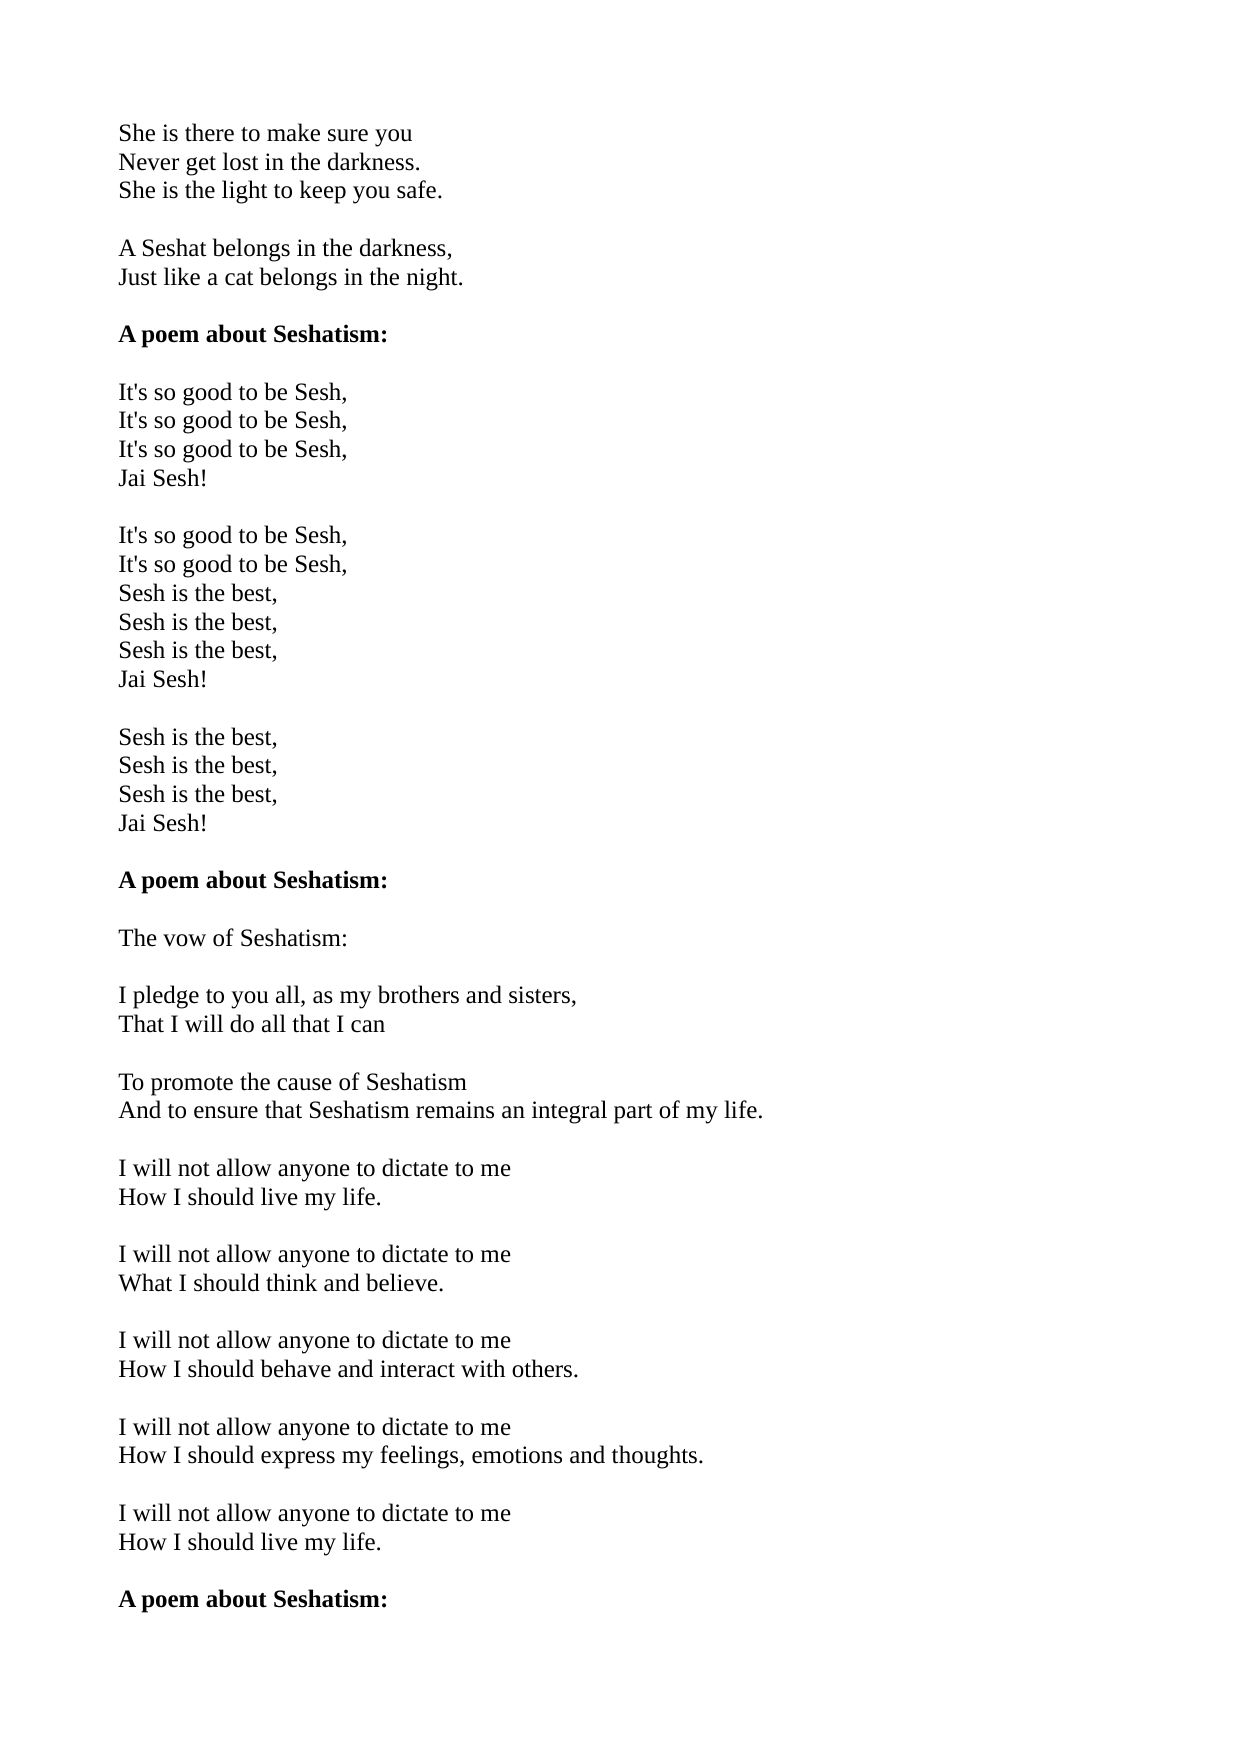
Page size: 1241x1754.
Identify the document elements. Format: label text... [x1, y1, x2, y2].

text I will not allow anyone to dictate to me [118, 1498, 1122, 1527]
text A poem about Seshatism: [118, 1584, 1122, 1613]
text I will not allow anyone to dictate to me [118, 1412, 1122, 1441]
text What I should think and believe. [118, 1268, 1122, 1297]
text Sesh is the best, [118, 636, 1122, 664]
text To promote the cause of Seshatism [118, 1067, 1122, 1096]
text Jai Sesh! [118, 808, 1122, 837]
text And to ensure that Seshatism remains an integral part of my life. [118, 1096, 1122, 1124]
text A Seshat belongs in the darkness, [118, 233, 1122, 262]
text Just like a cat belongs in the night. [118, 262, 1122, 291]
text That I will do all that I can [118, 1009, 1122, 1038]
text It's so good to be Sesh, [118, 549, 1122, 578]
text I will not allow anyone to dictate to me [118, 1239, 1122, 1268]
text She is there to make sure you [118, 118, 1122, 147]
text A poem about Seshatism: [118, 866, 1122, 894]
text It's so good to be Sesh, [118, 377, 1122, 406]
text Jai Sesh! [118, 463, 1122, 492]
text I will not allow anyone to dictate to me [118, 1326, 1122, 1354]
text Sesh is the best, [118, 578, 1122, 607]
text Sesh is the best, [118, 607, 1122, 636]
text She is the light to keep you safe. [118, 176, 1122, 204]
text Never get lost in the darkness. [118, 147, 1122, 176]
text The vow of Seshatism: [118, 923, 1122, 952]
text I pledge to you all, as my brothers and sisters, [118, 981, 1122, 1009]
text I will not allow anyone to dictate to me [118, 1153, 1122, 1182]
text Sesh is the best, [118, 722, 1122, 751]
text How I should express my feelings, emotions and thoughts. [118, 1441, 1122, 1469]
text How I should behave and interact with others. [118, 1354, 1122, 1383]
text It's so good to be Sesh, [118, 521, 1122, 549]
text A poem about Seshatism: [118, 319, 1122, 348]
text How I should live my life. [118, 1527, 1122, 1556]
text It's so good to be Sesh, [118, 406, 1122, 434]
text How I should live my life. [118, 1182, 1122, 1211]
text Jai Sesh! [118, 664, 1122, 693]
text It's so good to be Sesh, [118, 434, 1122, 463]
text Sesh is the best, [118, 751, 1122, 779]
text Sesh is the best, [118, 779, 1122, 808]
